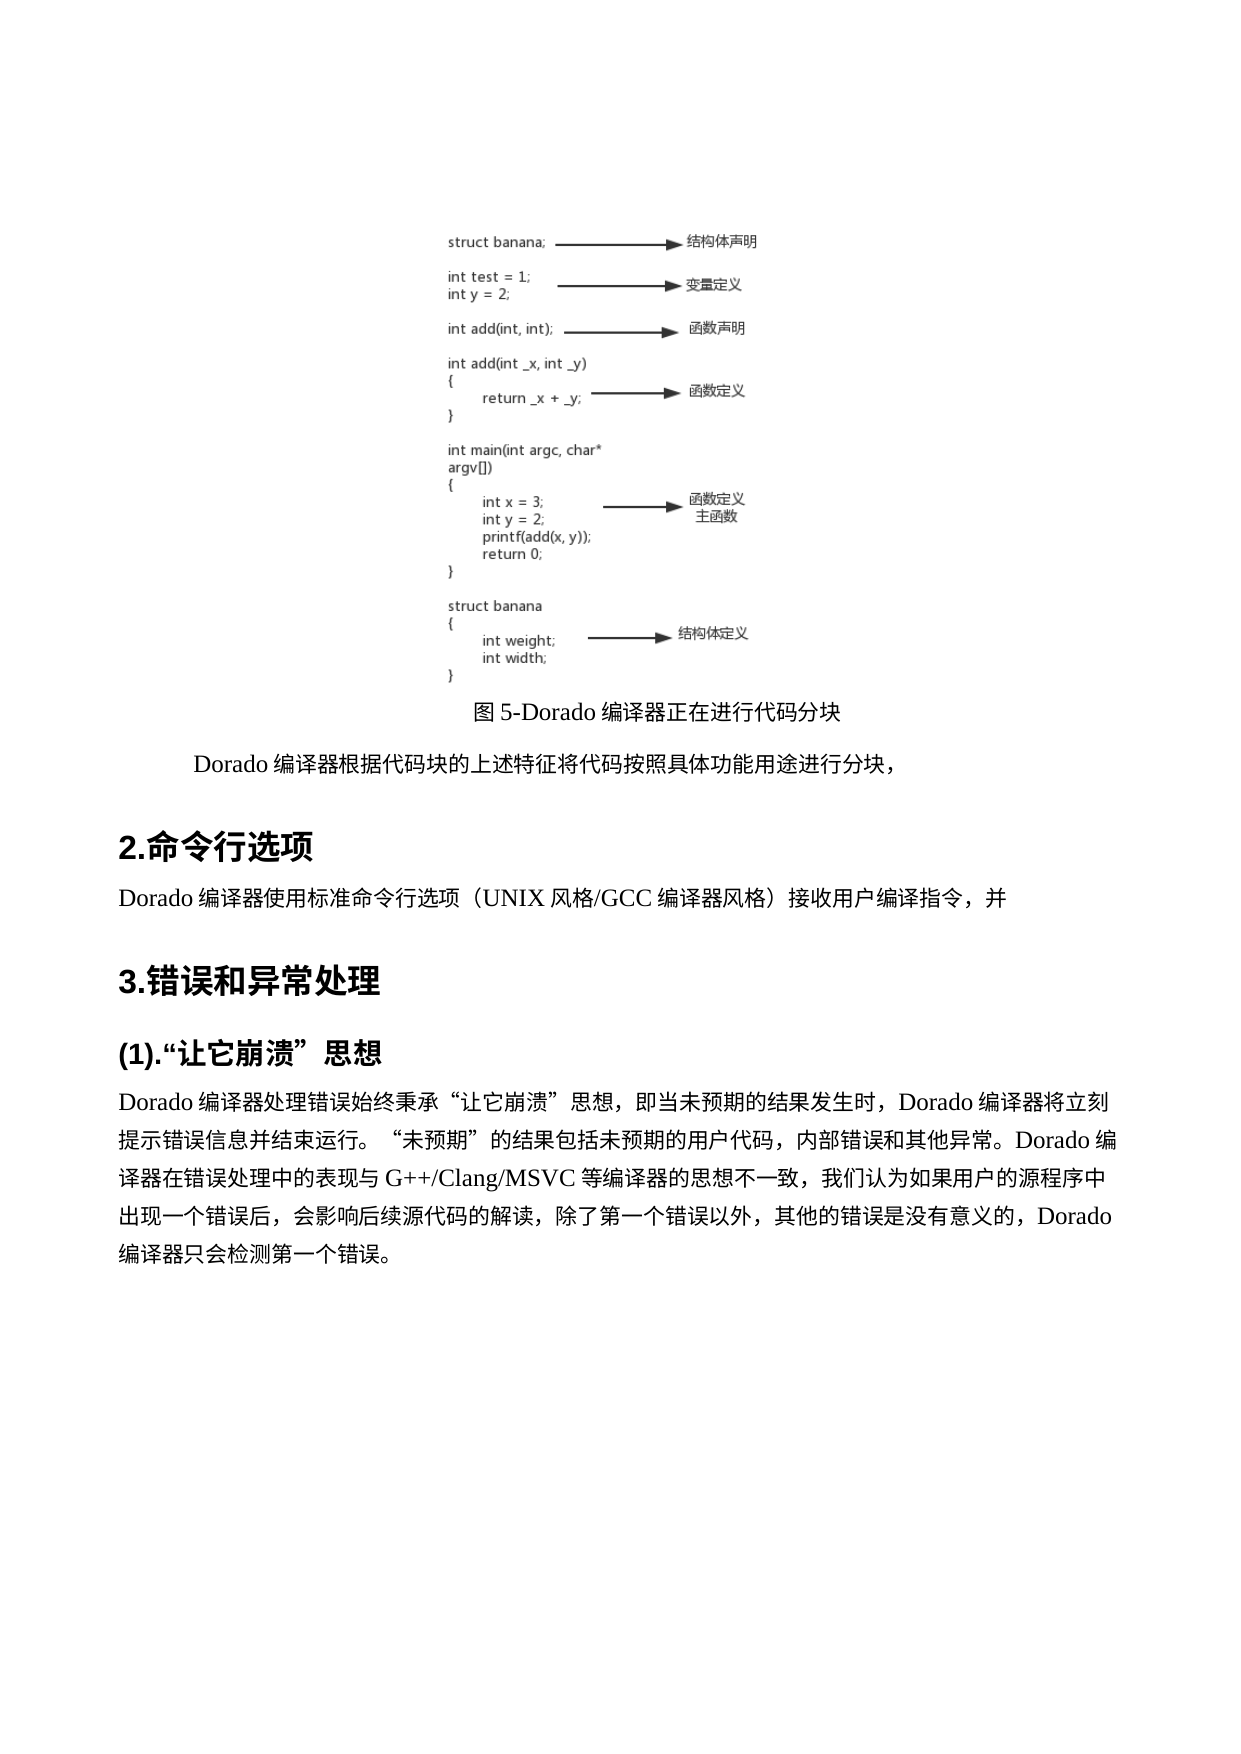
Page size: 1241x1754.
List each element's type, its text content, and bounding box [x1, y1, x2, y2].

list Dorado编译器根据代码块的上述特征将代码按照具体功能用途进行分块， [156, 747, 1122, 779]
text Dorado编译器使用标准命令行选项（UNIX风格/GCC编译器风格）接收用户编译指令，并 [118, 881, 1122, 913]
subtitle 3.错误和异常处理 [118, 955, 1122, 1003]
picture [396, 167, 844, 689]
list 图5-Dorado编译器正在进行代码分块 [156, 689, 1122, 726]
subtitle (1).“让它崩溃”思想 [118, 1030, 1122, 1073]
subtitle 2.命令行选项 [118, 820, 1122, 869]
text Dorado编译器处理错误始终秉承“让它崩溃”思想，即当未预期的结果发生时，Dorado编译器将立刻提示错误信息并结束运行。“未预期”的结果包括未预期的用户代码，内部错误和其他异常。Dorado编译器在错误处理中的表现与G++/Clang/MSVC等编译器的思想不一致，我们认为如果用户的源程序中出现一个错误后，会影响后续源代码的解读，除了第一个错误以外，其他的错误是没有意义的，Dorado编译器只会检测第一个错误。 [118, 1085, 1122, 1269]
